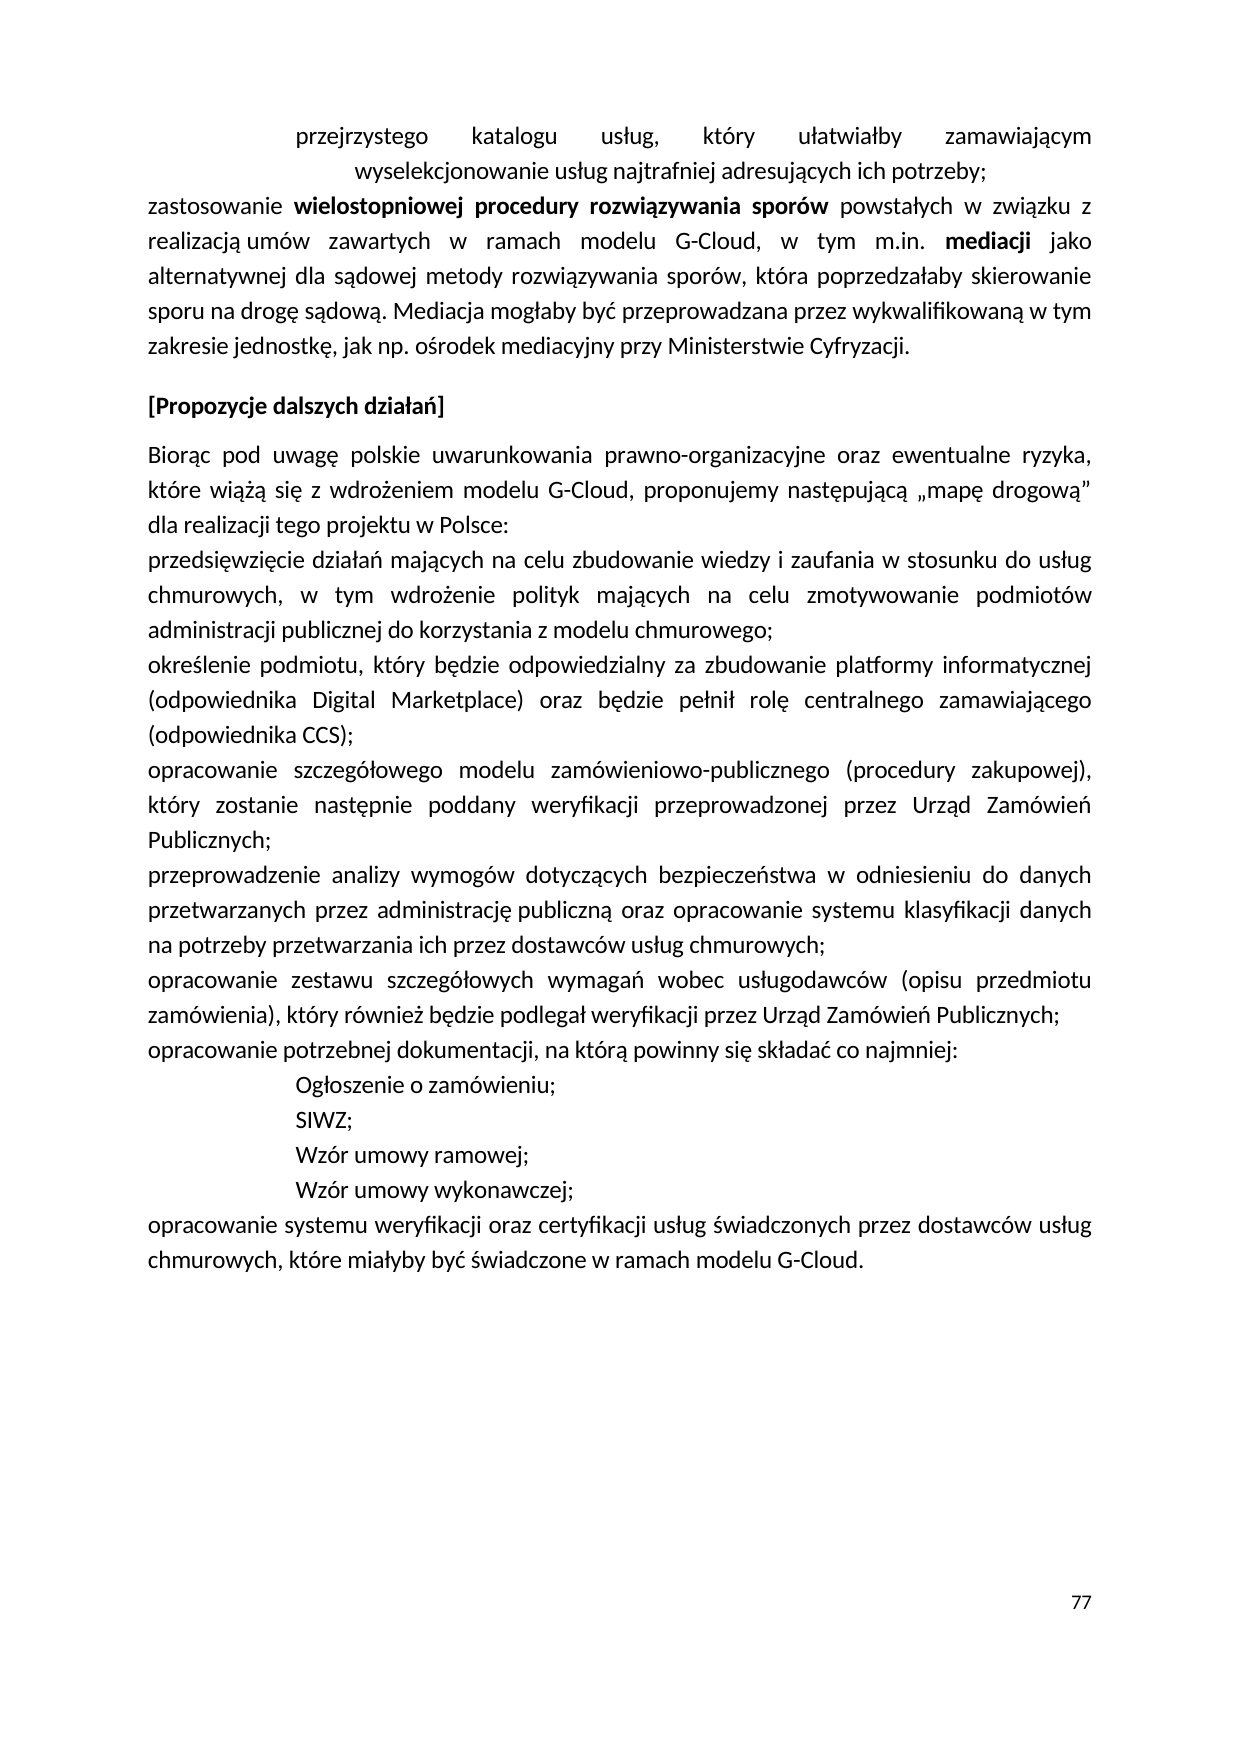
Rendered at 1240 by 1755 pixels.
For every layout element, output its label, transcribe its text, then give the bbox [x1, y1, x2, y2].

subtitle SIWZ; [295, 1104, 1092, 1135]
subtitle Wzór umowy ramowej; [295, 1139, 1092, 1170]
subtitle Biorąc pod uwagę polskie uwarunkowania prawno-organizacyjne oraz ewentualne ryzyka, które wiążą się z wdrożeniem modelu G-Cloud, proponujemy następującą „mapę drogową” dla realizacji tego projektu w Polsce: [148, 439, 1092, 540]
subtitle określenie podmiotu, który będzie odpowiedzialny za zbudowanie platformy informatycznej (odpowiednika Digital Marketplace) oraz będzie pełnił rolę centralnego zamawiającego (odpowiednika CCS); [148, 649, 1092, 750]
subtitle zastosowanie wielostopniowej procedury rozwiązywania sporów powstałych w związku z realizacją umów zawartych w ramach modelu G-Cloud, w tym m.in. mediacji jako alternatywnej dla sądowej metody rozwiązywania sporów, która poprzedzałaby skierowanie sporu na drogę sądową. Mediacja mogłaby być przeprowadzana przez wykwalifikowaną w tym zakresie jednostkę, jak np. ośrodek mediacyjny przy Ministerstwie Cyfryzacji. [148, 190, 1092, 361]
subtitle opracowanie zestawu szczegółowych wymagań wobec usługodawców (opisu przedmiotu zamówienia), który również będzie podlegał weryfikacji przez Urząd Zamówień Publicznych; [148, 964, 1092, 1030]
subtitle opracowanie potrzebnej dokumentacji, na którą powinny się składać co najmniej: [148, 1034, 1092, 1065]
subtitle przedsięwzięcie działań mających na celu zbudowanie wiedzy i zaufania w stosunku do usług chmurowych, w tym wdrożenie polityk mających na celu zmotywowanie podmiotów administracji publicznej do korzystania z modelu chmurowego; [148, 544, 1092, 645]
subtitle przejrzystego katalogu usług, który ułatwiałby zamawiającym wyselekcjonowanie usług najtrafniej adresujących ich potrzeby; [295, 120, 1092, 186]
subtitle opracowanie systemu weryfikacji oraz certyfikacji usług świadczonych przez dostawców usług chmurowych, które miałyby być świadczone w ramach modelu G-Cloud. [148, 1209, 1092, 1275]
subtitle Ogłoszenie o zamówieniu; [295, 1069, 1092, 1100]
subtitle opracowanie szczegółowego modelu zamówieniowo-publicznego (procedury zakupowej), który zostanie następnie poddany weryfikacji przeprowadzonej przez Urząd Zamówień Publicznych; [148, 754, 1092, 855]
subtitle Wzór umowy wykonawczej; [295, 1174, 1092, 1205]
subtitle [Propozycje dalszych działań] [148, 390, 1092, 421]
subtitle przeprowadzenie analizy wymogów dotyczących bezpieczeństwa w odniesieniu do danych przetwarzanych przez administrację publiczną oraz opracowanie systemu klasyfikacji danych na potrzeby przetwarzania ich przez dostawców usług chmurowych; [148, 859, 1092, 960]
